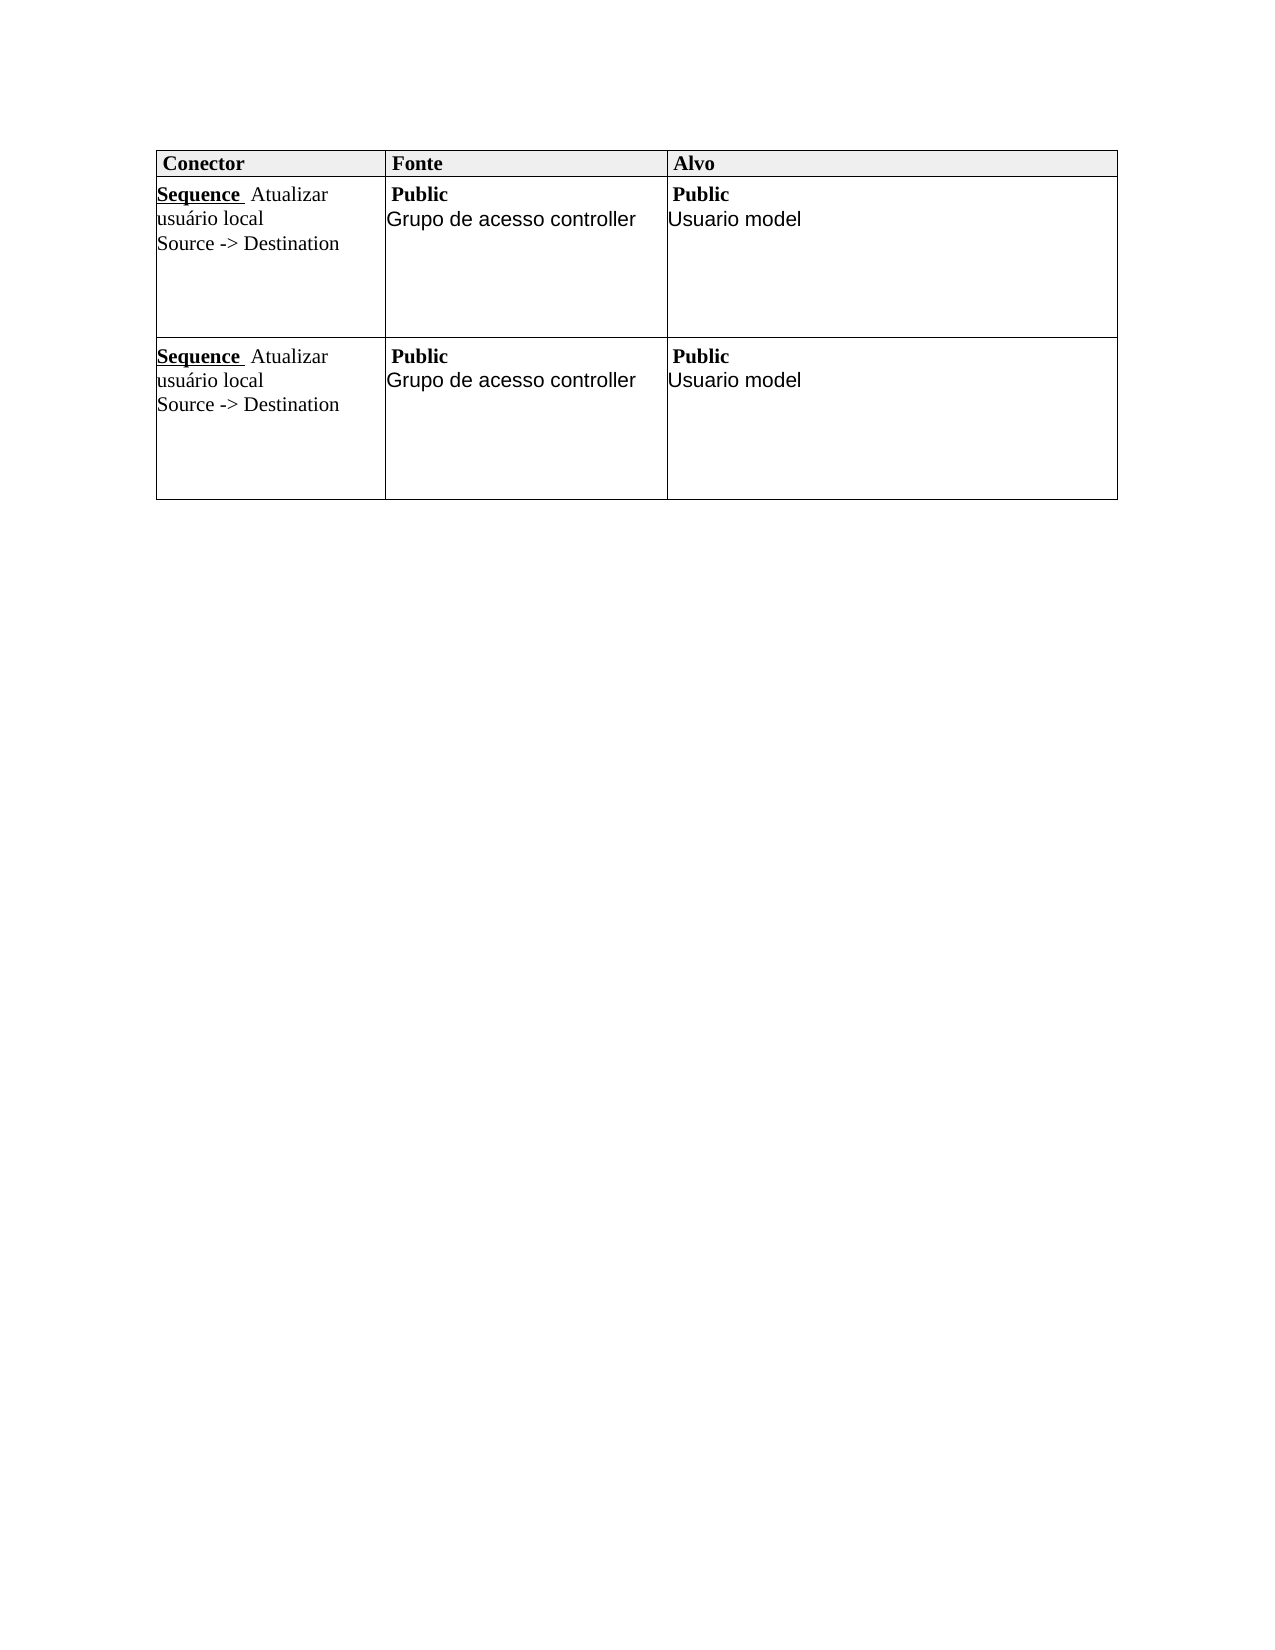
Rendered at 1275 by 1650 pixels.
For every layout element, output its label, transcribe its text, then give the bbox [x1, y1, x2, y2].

table_header Fonte [386, 151, 667, 176]
table_cell Public Usuario model [668, 338, 1117, 499]
table_header Alvo [668, 151, 1117, 176]
table_header Conector [157, 151, 385, 176]
table_cell Public Usuario model [668, 177, 1117, 337]
table_cell Public Grupo de acesso controller [386, 338, 667, 499]
table_cell Public Grupo de acesso controller [386, 177, 667, 337]
table_cell Sequence Atualizar usuário local Source -> Destination [157, 338, 385, 499]
table_cell Sequence Atualizar usuário local Source -> Destination [157, 177, 385, 337]
